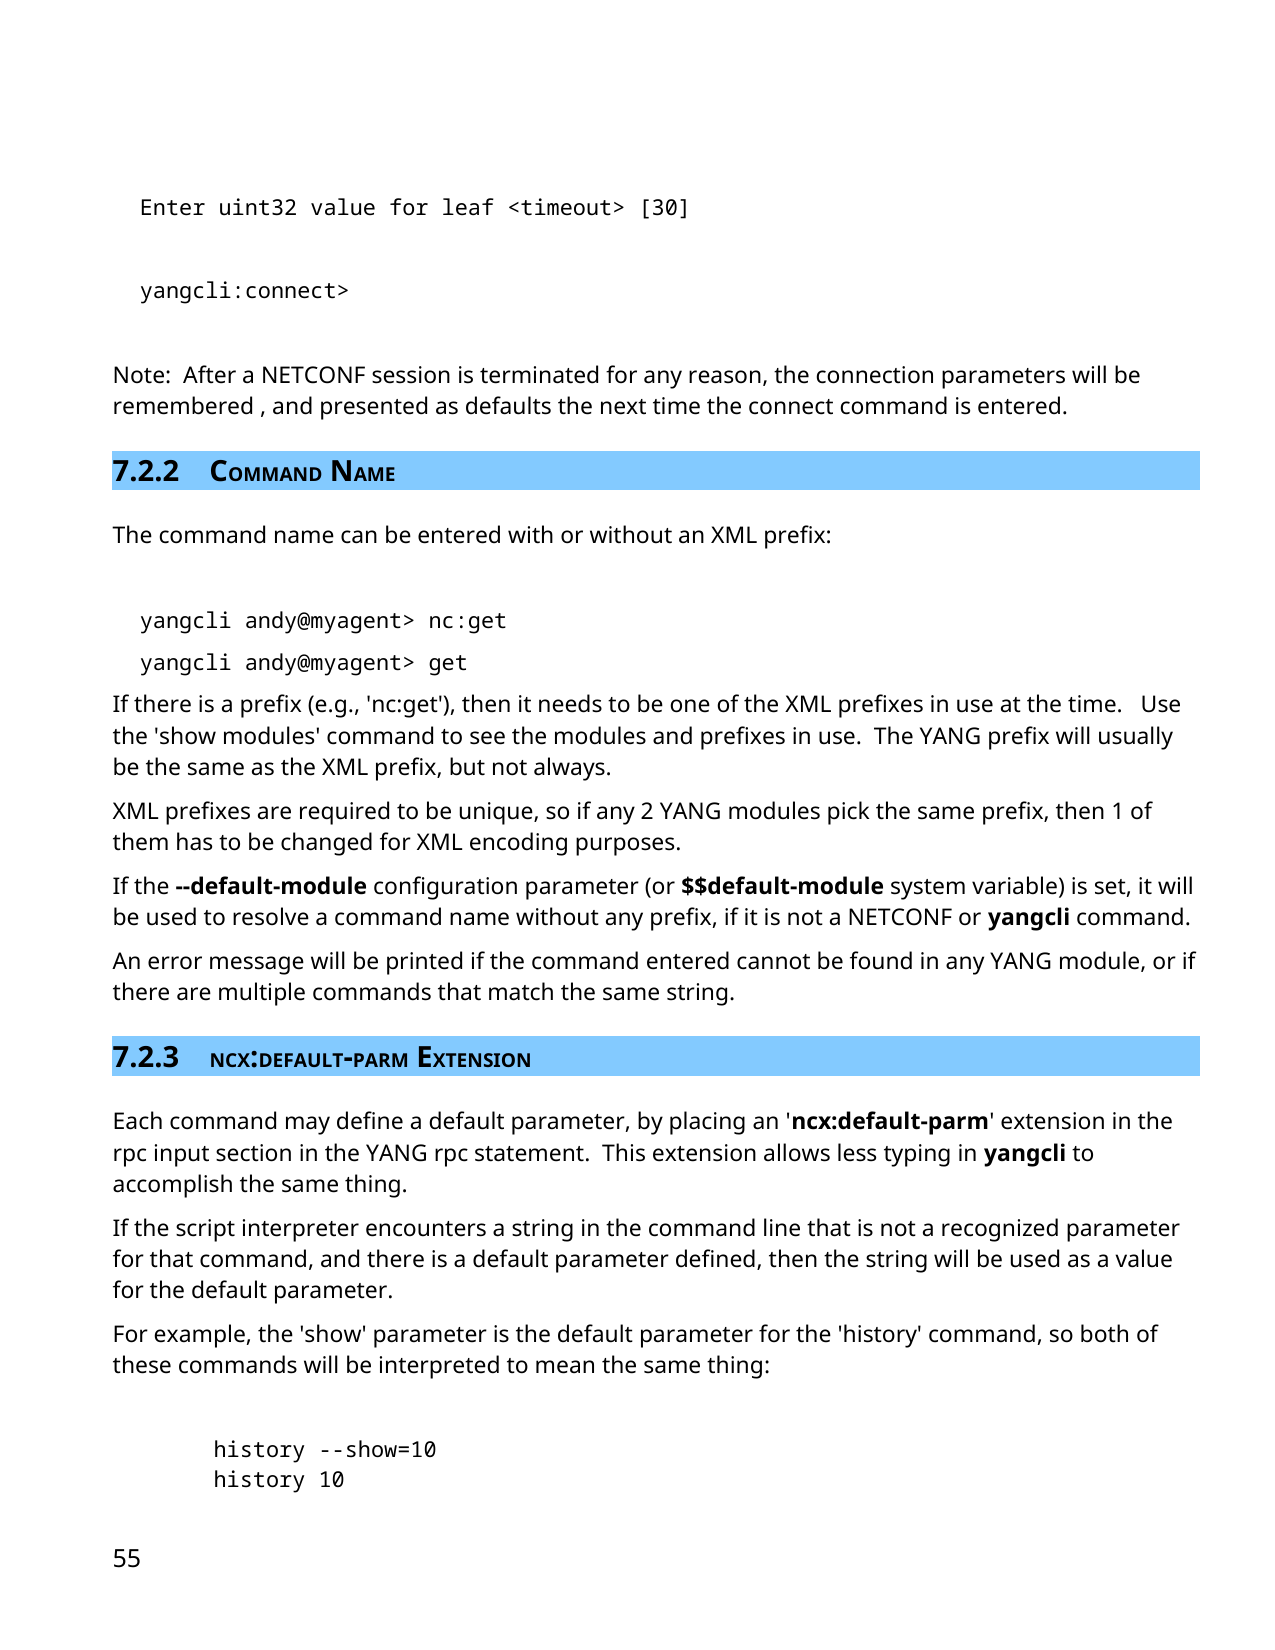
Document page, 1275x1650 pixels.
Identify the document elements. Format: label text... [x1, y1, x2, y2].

text If the --default-module configuration parameter (or $$default-module system variable) is set, it will be used to resolve a command name without any prefix, if it is not a NETCONF or yangcli command. [112, 870, 1200, 932]
text The command name can be entered with or without an XML prefix: [112, 519, 1200, 551]
text An error message will be printed if the command entered cannot be found in any YANG module, or if there are multiple commands that match the same string. [112, 945, 1200, 1007]
text If the script interpreter encounters a string in the command line that is not a recognized parameter for that command, and there is a default parameter defined, then the string will be used as a value for the default parameter. [112, 1211, 1200, 1305]
text XML prefixes are required to be unique, so if any 2 YANG modules pick the same prefix, then 1 of them has to be changed for XML encoding purposes. [112, 795, 1200, 857]
text If there is a prefix (e.g., 'nc:get'), then it needs to be one of the XML prefixes in use at the time. Use the 'show modules' command to see the modules and prefixes in use. The YANG prefix will usually be the same as the XML prefix, but not always. [112, 688, 1200, 782]
text Enter uint32 value for leaf <timeout> [30] [139, 192, 1200, 222]
text Each command may define a default parameter, by placing an 'ncx:default-parm' extension in the rpc input section in the YANG rpc statement. This extension allows less typing in yangcli to accomplish the same thing. [112, 1105, 1200, 1199]
subtitle ncx:default-parm Extension [112, 1036, 1200, 1076]
text history --show=10 history 10 [139, 1434, 1200, 1494]
text yangcli andy@myagent> get [139, 647, 1200, 676]
subtitle Command Name [112, 451, 1200, 490]
text yangcli:connect> [139, 275, 1200, 305]
text yangcli andy@myagent> nc:get [139, 605, 1200, 635]
text For example, the 'show' parameter is the default parameter for the 'history' command, so both of these commands will be interpreted to mean the same thing: [112, 1318, 1200, 1380]
text Note: After a NETCONF session is terminated for any reason, the connection parameters will be remembered , and presented as defaults the next time the connect command is entered. [112, 359, 1200, 421]
